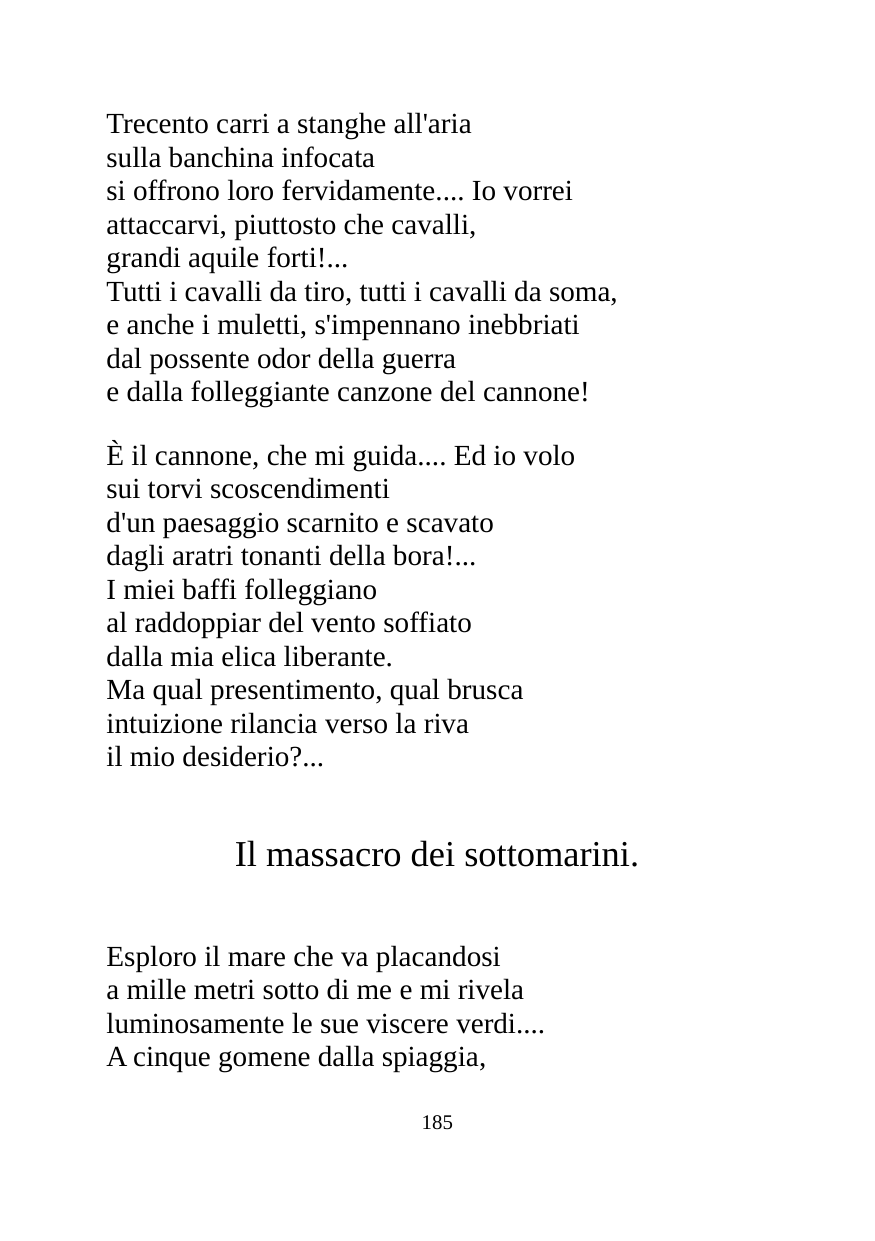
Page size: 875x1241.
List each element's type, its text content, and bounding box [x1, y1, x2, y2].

subtitle Il massacro dei sottomarini. [106, 832, 768, 874]
text È il cannone, che mi guida.... Ed io volo sui torvi scoscendimenti d'un paesaggio scarnito e scavato dagli aratri tonanti della bora!... I miei baffi folleggiano al raddoppiar del vento soffiato dalla mia elica liberante. Ma qual presentimento, qual brusca intuizione rilancia verso la riva il mio desiderio?... [106, 438, 768, 773]
text Trecento carri a stanghe all'aria sulla banchina infocata si offrono loro fervidamente.... Io vorrei attaccarvi, piuttosto che cavalli, grandi aquile forti!... Tutti i cavalli da tiro, tutti i cavalli da soma, e anche i muletti, s'impennano inebbriati dal possente odor della guerra e dalla folleggiante canzone del cannone! [106, 106, 768, 408]
text Esploro il mare che va placandosi a mille metri sotto di me e mi rivela luminosamente le sue viscere verdi.... A cinque gomene dalla spiaggia, [106, 939, 768, 1073]
